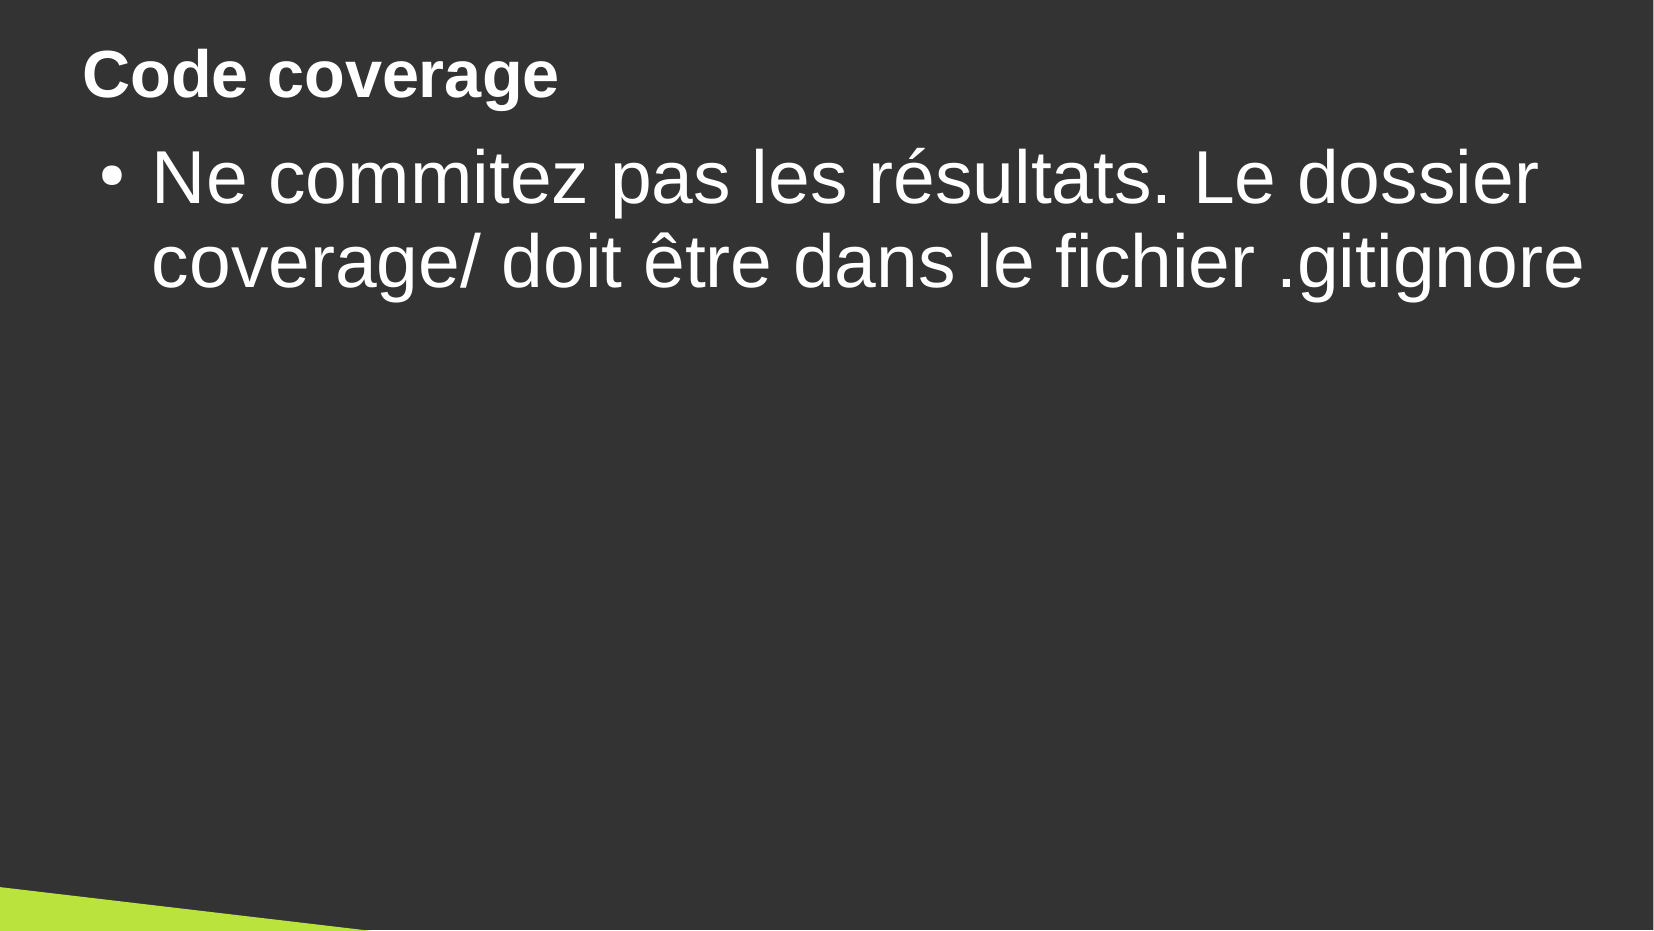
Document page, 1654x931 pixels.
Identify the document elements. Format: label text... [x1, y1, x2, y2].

list Ne commitez pas les résultats. Le dossier coverage/ doit être dans le fichier .gitignore [80, 135, 1619, 520]
title Code coverage [82, 37, 1571, 112]
text_box [0, 887, 373, 931]
